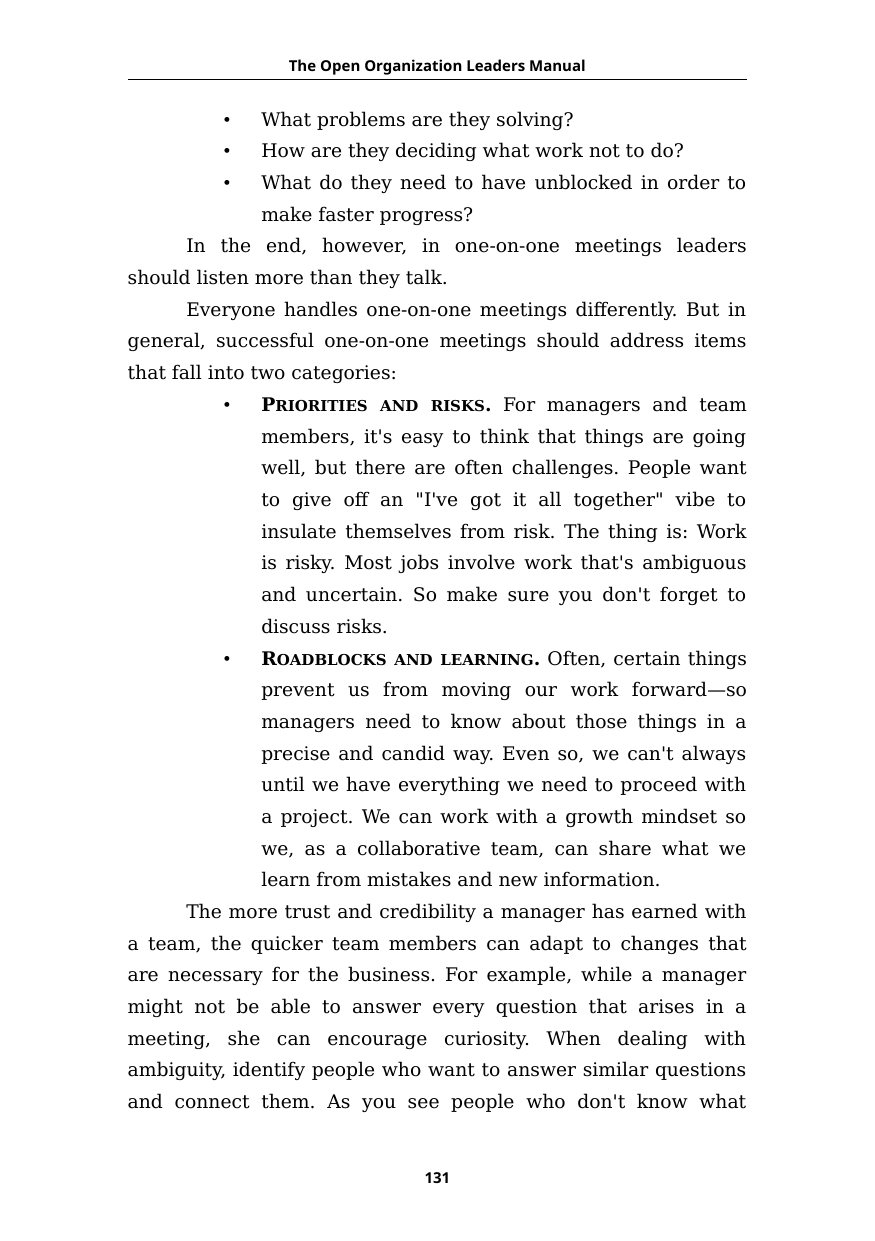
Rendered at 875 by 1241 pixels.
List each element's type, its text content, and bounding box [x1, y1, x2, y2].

text In the end, however, in one-on-one meetings leaders should listen more than they talk. [127, 235, 747, 289]
list How are they deciding what work not to do? [223, 140, 747, 162]
list What do they need to have unblocked in order to make faster progress? [223, 172, 747, 226]
list Priorities and risks. For managers and team members, it's easy to think that things are going well, but there are often challenges. People want to give off an "I've got it all together" vibe to insulate themselves from risk. The thing is: Work is risky. Most jobs involve work that's ambiguous and uncertain. So make sure you don't forget to discuss risks. [223, 394, 747, 637]
text The more trust and credibility a manager has earned with a team, the quicker team members can adapt to changes that are necessary for the business. For example, while a manager might not be able to answer every question that arises in a meeting, she can encourage curiosity. When dealing with ambiguity, identify people who want to answer similar questions and connect them. As you see people who don't know what [127, 901, 747, 1113]
list Roadblocks and learning. Often, certain things prevent us from moving our work forward—so managers need to know about those things in a precise and candid way. Even so, we can't always until we have everything we need to proceed with a project. We can work with a growth mindset so we, as a collaborative team, can share what we learn from mistakes and new information. [223, 647, 747, 891]
text Everyone handles one-on-one meetings differently. But in general, successful one-on-one meetings should address items that fall into two categories: [127, 299, 747, 384]
list What problems are they solving? [223, 109, 747, 131]
